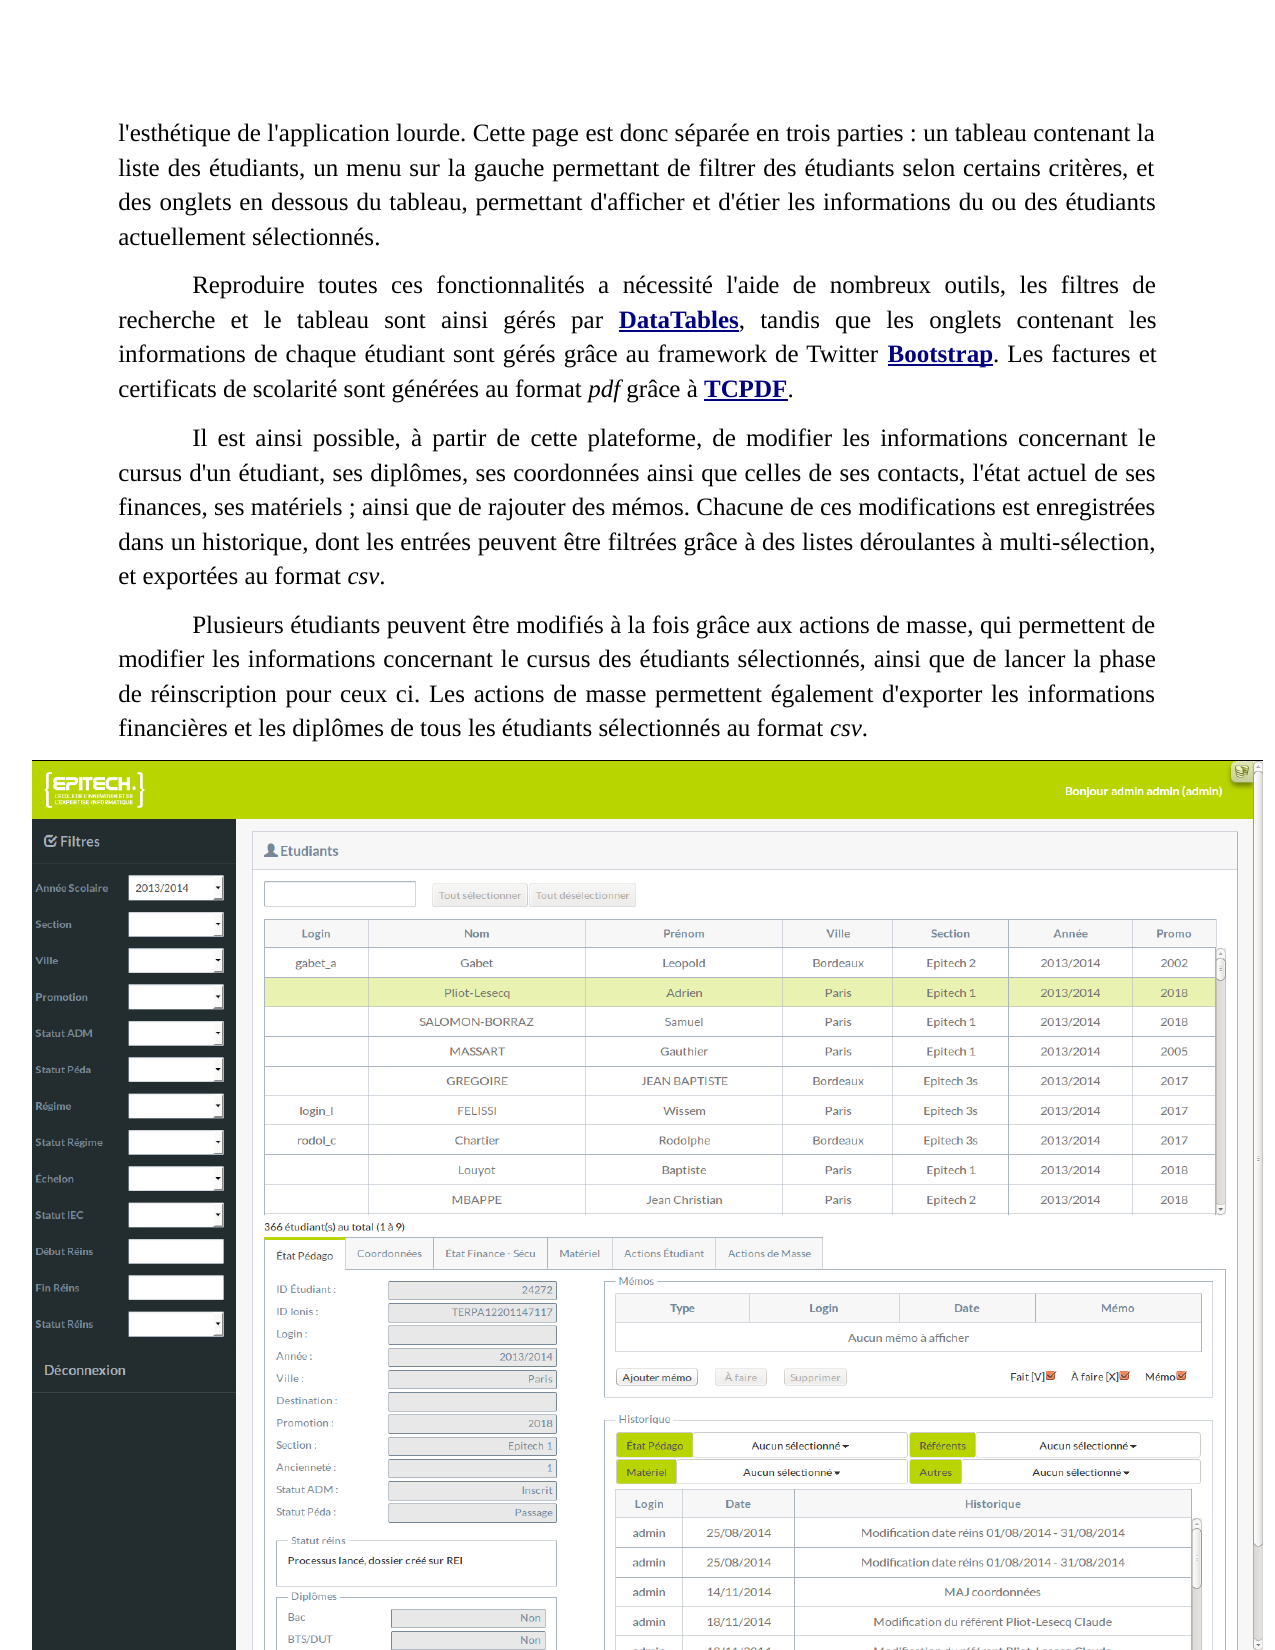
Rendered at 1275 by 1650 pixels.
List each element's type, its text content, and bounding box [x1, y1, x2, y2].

text Il est ainsi possible, à partir de cette plateforme, de modifier les informations concernant le cursus d'un étudiant, ses diplômes, ses coordonnées ainsi que celles de ses contacts, l'état actuel de ses finances, ses matériels ; ainsi que de rajouter des mémos. Chacune de ces modifications est enregistrées dans un historique, dont les entrées peuvent être filtrées grâce à des listes déroulantes à multi-sélection, et exportées au format csv. [118, 423, 1157, 590]
text l'esthétique de l'application lourde. Cette page est donc séparée en trois parties : un tableau contenant la liste des étudiants, un menu sur la gauche permettant de filtrer des étudiants selon certains critères, et des onglets en dessous du tableau, permettant d'afficher et d'étier les informations du ou des étudiants actuellement sélectionnés. [118, 118, 1157, 250]
text Plusieurs étudiants peuvent être modifiés à la fois grâce aux actions de masse, qui permettent de modifier les informations concernant le cursus des étudiants sélectionnés, ainsi que de lancer la phase de réinscription pour ceux ci. Les actions de masse permettent également d'exporter les informations financières et les diplômes de tous les étudiants sélectionnés au format csv. [118, 610, 1157, 742]
text Reproduire toutes ces fonctionnalités a nécessité l'aide de nombreux outils, les filtres de recherche et le tableau sont ainsi gérés par DataTables, tandis que les onglets contenant les informations de chaque étudiant sont gérés grâce au framework de Twitter Bootstrap. Les factures et certificats de scolarité sont générées au format pdf grâce à TCPDF. [118, 271, 1157, 403]
picture [32, 760, 1263, 1650]
